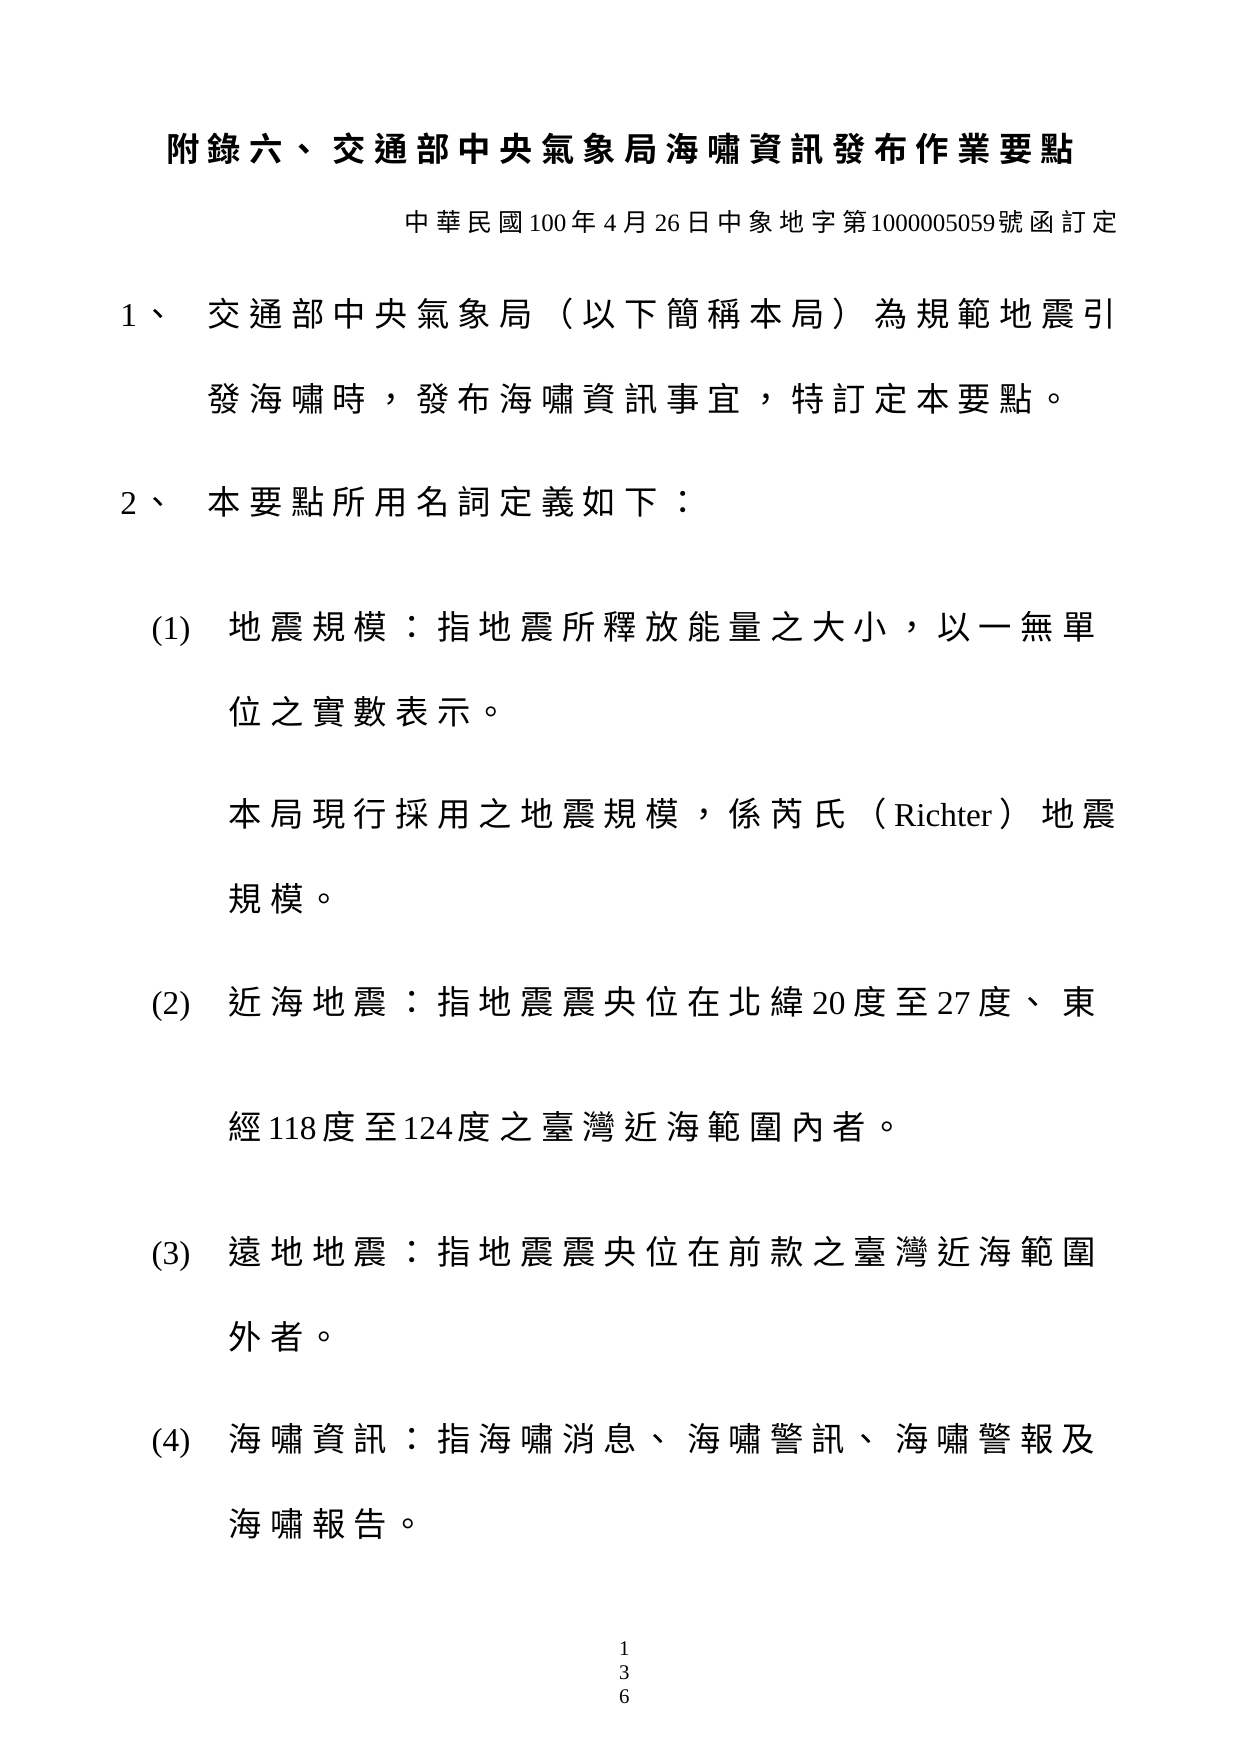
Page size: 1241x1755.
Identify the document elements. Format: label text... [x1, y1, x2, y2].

list 地震規模：指地震所釋放能量之大小，以一無單位之實數表示。 [150, 543, 1120, 731]
list 本要點所用名詞定義如下： [120, 418, 1120, 543]
list 遠地地震：指地震震央位在前款之臺灣近海範圍外者。 [150, 1168, 1120, 1356]
text 附錄六、交通部中央氣象局海嘯資訊發布作業要點 [120, 106, 1120, 168]
list 近海地震：指地震震央位在北緯20度至27度、東經118度至124度之臺灣近海範圍內者。 [150, 918, 1120, 1168]
text 本局現行採用之地震規模，係芮氏（Richter）地震規模。 [221, 731, 1120, 918]
list 交通部中央氣象局（以下簡稱本局）為規範地震引發海嘯時，發布海嘯資訊事宜，特訂定本要點。 [120, 231, 1120, 418]
list 海嘯資訊：指海嘯消息、海嘯警訊、海嘯警報及海嘯報告。 [150, 1356, 1120, 1543]
text 中華民國100年4月26日中象地字第1000005059號函訂定 [120, 168, 1120, 231]
